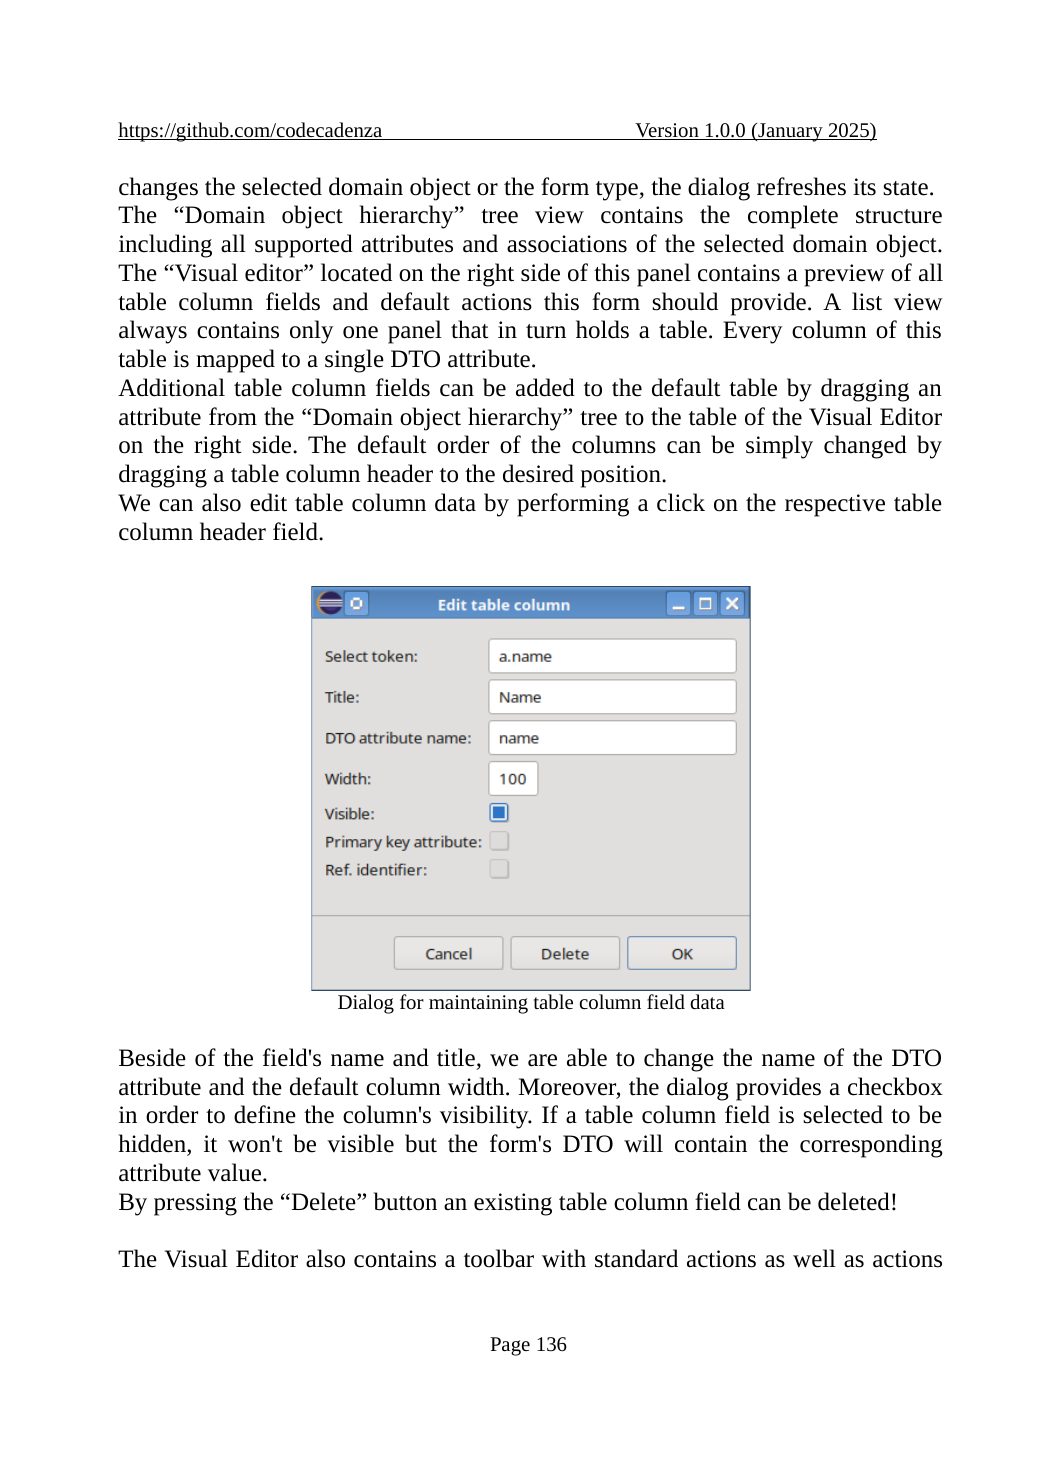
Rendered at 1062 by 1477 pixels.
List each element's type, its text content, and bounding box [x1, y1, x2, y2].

text By pressing the “Delete” button an existing table column field can be deleted! [118, 1187, 944, 1216]
picture [311, 586, 751, 991]
text Beside of the field's name and title, we are able to change the name of the DTO attribute and the default column width. Moreover, the dialog provides a checkbox in order to define the column's visibility. If a table column field is selected to be hidden, it won't be visible but the form's DTO will contain the corresponding attribute value. [118, 1043, 944, 1187]
text We can also edit table column data by performing a click on the respective table column header field. [118, 488, 944, 545]
text Additional table column fields can be added to the default table by dragging an attribute from the “Domain object hierarchy” tree to the table of the Visual Editor on the right side. The default order of the columns can be simply changed by dragging a table column header to the desired position. [118, 373, 944, 488]
text Dialog for maintaining table column field data [311, 991, 751, 1014]
text The Visual Editor also contains a toolbar with standard actions as well as actions [118, 1244, 944, 1273]
text changes the selected domain object or the form type, the dialog refreshes its state. [118, 172, 944, 200]
text The “Domain object hierarchy” tree view contains the complete structure including all supported attributes and associations of the selected domain object. The “Visual editor” located on the right side of this panel contains a preview of all table column fields and default actions this form should provide. A list view always contains only one panel that in turn holds a table. Every column of this table is mapped to a single DTO attribute. [118, 200, 944, 373]
